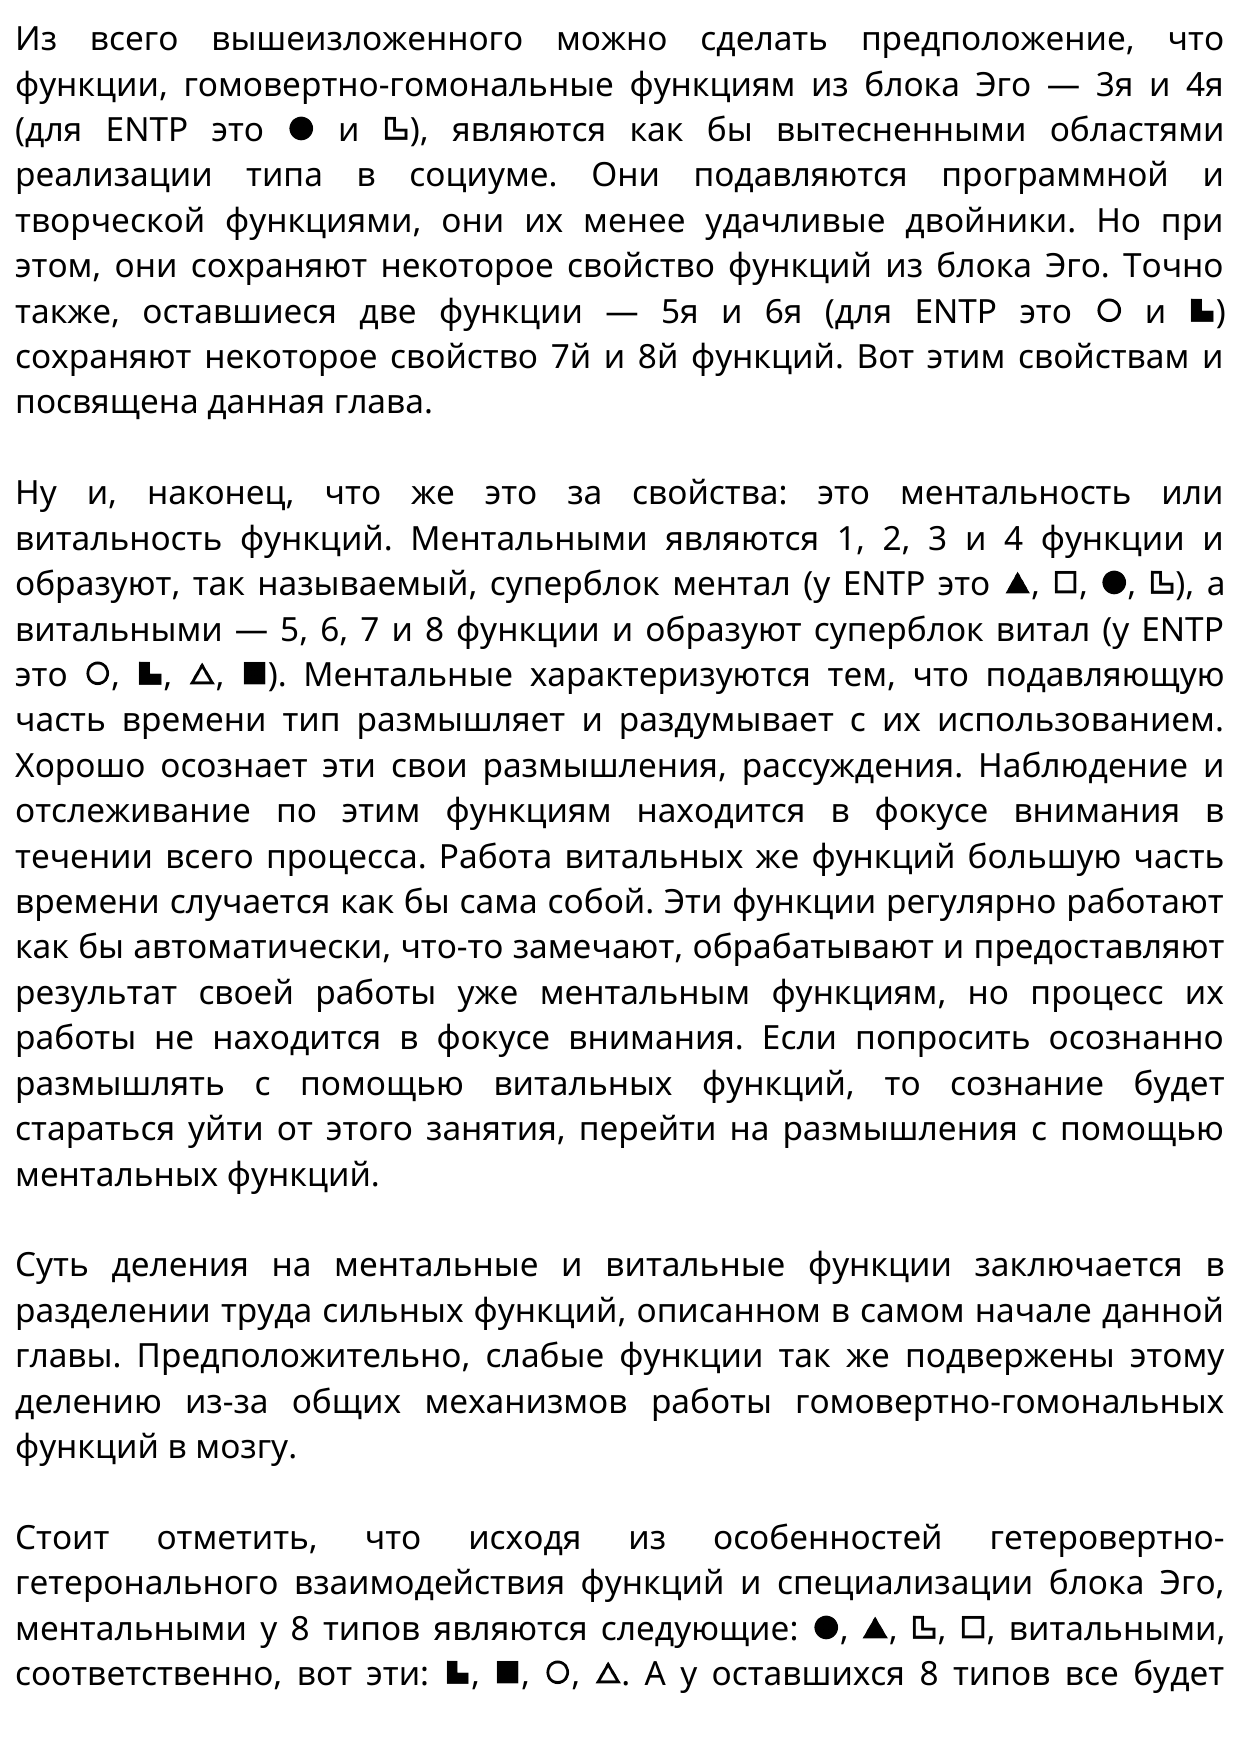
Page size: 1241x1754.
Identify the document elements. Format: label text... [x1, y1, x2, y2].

picture [136, 659, 164, 687]
picture [1004, 568, 1031, 596]
text Суть деления на ментальные и витальные функции заключается в разделении труда сильных функций, описанном в самом начале данной главы. Предположительно, слабые функции так же подвержены этому делению из-за общих механизмов работы гомовертно-гомональных функций в мозгу. [15, 1241, 1226, 1468]
picture [910, 1613, 938, 1641]
picture [494, 1658, 521, 1686]
picture [1148, 568, 1176, 596]
picture [812, 1613, 840, 1641]
picture [241, 659, 268, 687]
picture [287, 114, 315, 142]
picture [84, 659, 111, 687]
picture [444, 1658, 471, 1686]
picture [1188, 296, 1216, 324]
picture [188, 659, 216, 687]
picture [1052, 568, 1079, 596]
text Стоит отметить, что исходя из особенностей гетеровертно-гетеронального взаимодействия функций и специализации блока Эго, ментальными у 8 типов являются следующие: , , , , витальными, соответственно, вот эти: , , , . А у оставшихся 8 типов все будет [15, 1514, 1226, 1695]
picture [544, 1658, 571, 1686]
text Ну и, наконец, что же это за свойства: это ментальность или витальность функций. Ментальными являются 1, 2, 3 и 4 функции и образуют, так называемый, суперблок ментал (у ENTP это , , , ), а витальными — 5, 6, 7 и 8 функции и образуют суперблок витал (у ENTP это , , , ). Ментальные характеризуются тем, что подавляющую часть времени тип размышляет и раздумывает с их использованием. Хорошо осознает эти свои размышления, рассуждения. Наблюдение и отслеживание по этим функциям находится в фокусе внимания в течении всего процесса. Работа витальных же функций большую часть времени случается как бы сама собой. Эти функции регулярно работают как бы автоматически, что-то замечают, обрабатывают и предоставляют результат своей работы уже ментальным функциям, но процесс их работы не находится в фокусе внимания. Если попросить осознанно размышлять с помощью витальных функций, то сознание будет стараться уйти от этого занятия, перейти на размышления с помощью ментальных функций. [15, 469, 1226, 1196]
picture [861, 1613, 889, 1641]
picture [1095, 296, 1123, 324]
text Из всего вышеизложенного можно сделать предположение, что функции, гомовертно-гомональные функциям из блока Эго — 3я и 4я (для ENTP это и ), являются как бы вытесненными областями реализации типа в социуме. Они подавляются программной и творческой функциями, они их менее удачливые двойники. Но при этом, они сохраняют некоторое свойство функций из блока Эго. Точно также, оставшиеся две функции — 5я и 6я (для ENTP это и ) сохраняют некоторое свойство 7й и 8й функций. Вот этим свойствам и посвящена данная глава. [15, 15, 1226, 424]
picture [959, 1613, 987, 1641]
picture [382, 114, 410, 142]
picture [594, 1658, 622, 1686]
picture [1100, 568, 1128, 596]
